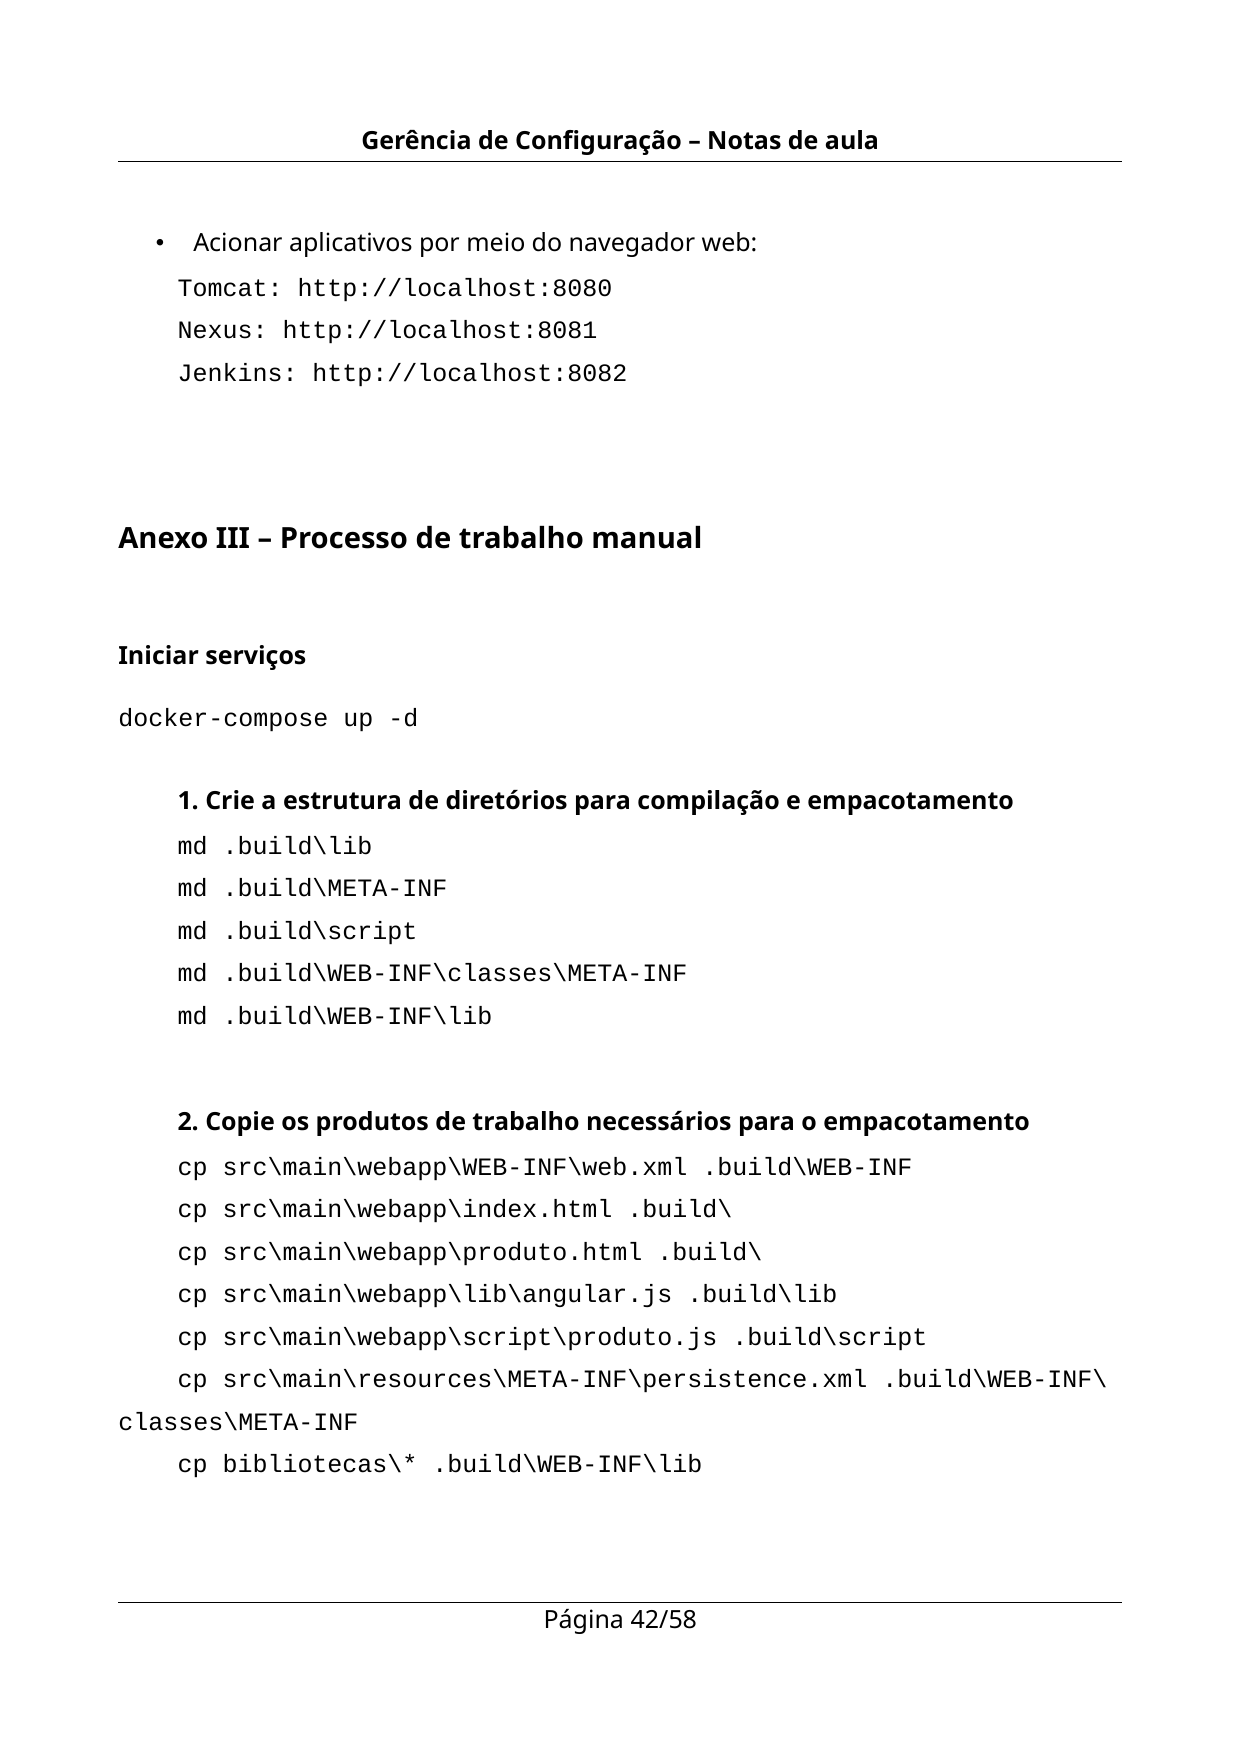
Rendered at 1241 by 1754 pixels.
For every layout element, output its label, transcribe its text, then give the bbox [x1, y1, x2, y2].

subtitle Anexo III – Processo de trabalho manual [118, 517, 1122, 557]
text cp src\main\webapp\produto.html .build\ [118, 1239, 1122, 1267]
text cp src\main\webapp\index.html .build\ [118, 1197, 1122, 1225]
list Acionar aplicativos por meio do navegador web: [156, 224, 1122, 259]
text md .build\WEB-INF\lib [118, 1003, 1122, 1032]
text 2. Copie os produtos de trabalho necessários para o empacotamento [118, 1103, 1122, 1137]
text docker-compose up -d [118, 706, 1122, 734]
text cp src\main\webapp\script\produto.js .build\script [118, 1324, 1122, 1352]
text cp src\main\webapp\lib\angular.js .build\lib [118, 1282, 1122, 1310]
text Nexus: http://localhost:8081 [118, 318, 1122, 346]
text md .build\lib [118, 833, 1122, 862]
text Tomcat: http://localhost:8080 [118, 276, 1122, 304]
text md .build\WEB-INF\classes\META-INF [118, 961, 1122, 989]
text 1. Crie a estrutura de diretórios para compilação e empacotamento [118, 782, 1122, 816]
text md .build\META-INF [118, 876, 1122, 904]
text Iniciar serviços [118, 638, 1122, 672]
text cp src\main\webapp\WEB-INF\web.xml .build\WEB-INF [118, 1154, 1122, 1182]
text cp bibliotecas\* .build\WEB-INF\lib [118, 1452, 1122, 1480]
text Jenkins: http://localhost:8082 [118, 361, 1122, 389]
text md .build\script [118, 918, 1122, 947]
text cp src\main\resources\META-INF\persistence.xml .build\WEB-INF\classes\META-INF [118, 1367, 1122, 1437]
